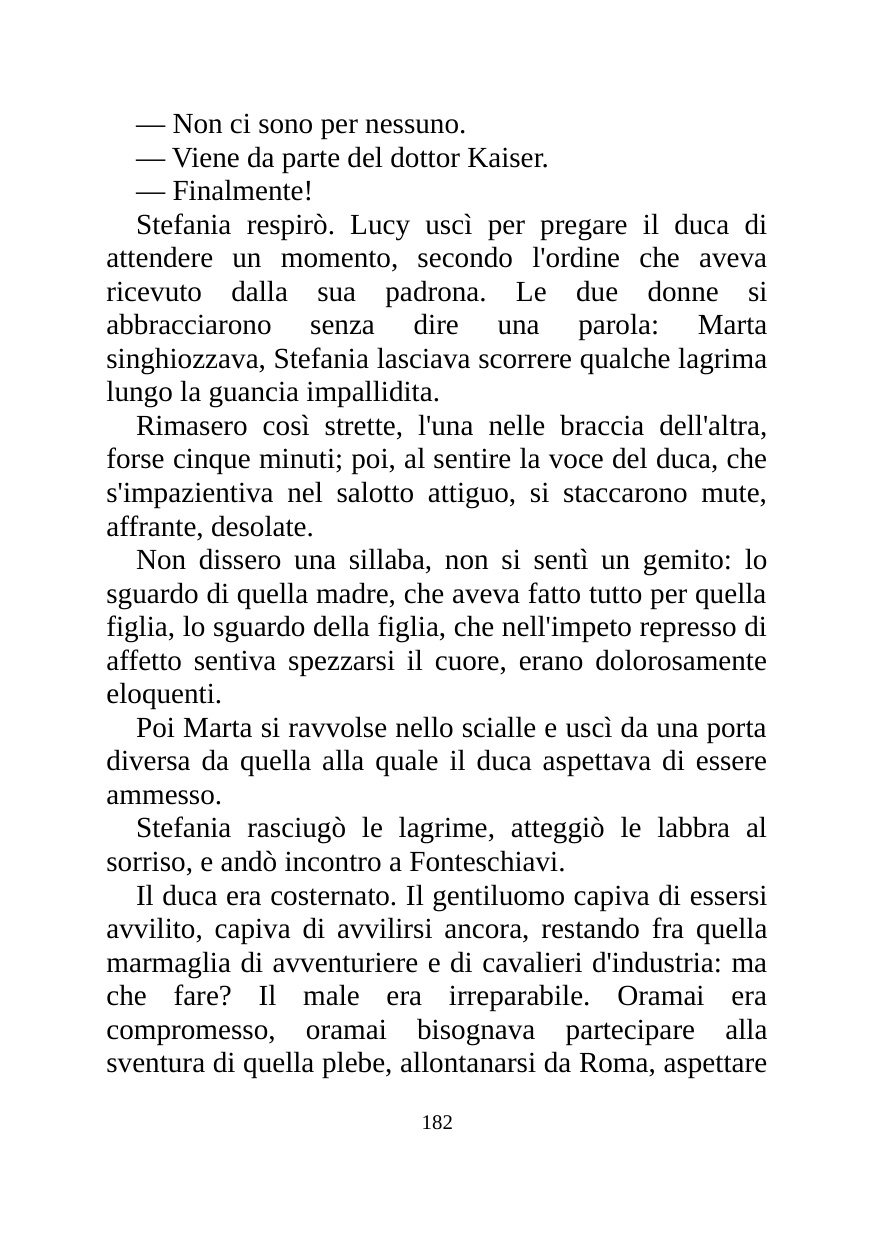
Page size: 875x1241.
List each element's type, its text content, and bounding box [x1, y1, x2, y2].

text Stefania respirò. Lucy uscì per pregare il duca di attendere un momento, secondo l'ordine che aveva ricevuto dalla sua padrona. Le due donne si abbracciarono senza dire una parola: Marta singhiozzava, Stefania lasciava scorrere qualche lagrima lungo la guancia impallidita. [106, 207, 768, 408]
text Il duca era costernato. Il gentiluomo capiva di essersi avvilito, capiva di avvilirsi ancora, restando fra quella marmaglia di avventuriere e di cavalieri d'industria: ma che fare? Il male era irreparabile. Oramai era compromesso, oramai bisognava partecipare alla sventura di quella plebe, allontanarsi da Roma, aspettare [106, 878, 768, 1079]
text Stefania rasciugò le lagrime, atteggiò le labbra al sorriso, e andò incontro a Fonteschiavi. [106, 811, 768, 878]
text Poi Marta si ravvolse nello scialle e uscì da una porta diversa da quella alla quale il duca aspettava di essere ammesso. [106, 710, 768, 811]
text — Finalmente! [106, 173, 768, 207]
text Non dissero una sillaba, non si sentì un gemito: lo sguardo di quella madre, che aveva fatto tutto per quella figlia, lo sguardo della figlia, che nell'impeto represso di affetto sentiva spezzarsi il cuore, erano dolorosamente eloquenti. [106, 542, 768, 710]
text — Viene da parte del dottor Kaiser. [106, 140, 768, 173]
text — Non ci sono per nessuno. [106, 106, 768, 140]
text Rimasero così strette, l'una nelle braccia dell'altra, forse cinque minuti; poi, al sentire la voce del duca, che s'impazientiva nel salotto attiguo, si staccarono mute, affrante, desolate. [106, 408, 768, 542]
